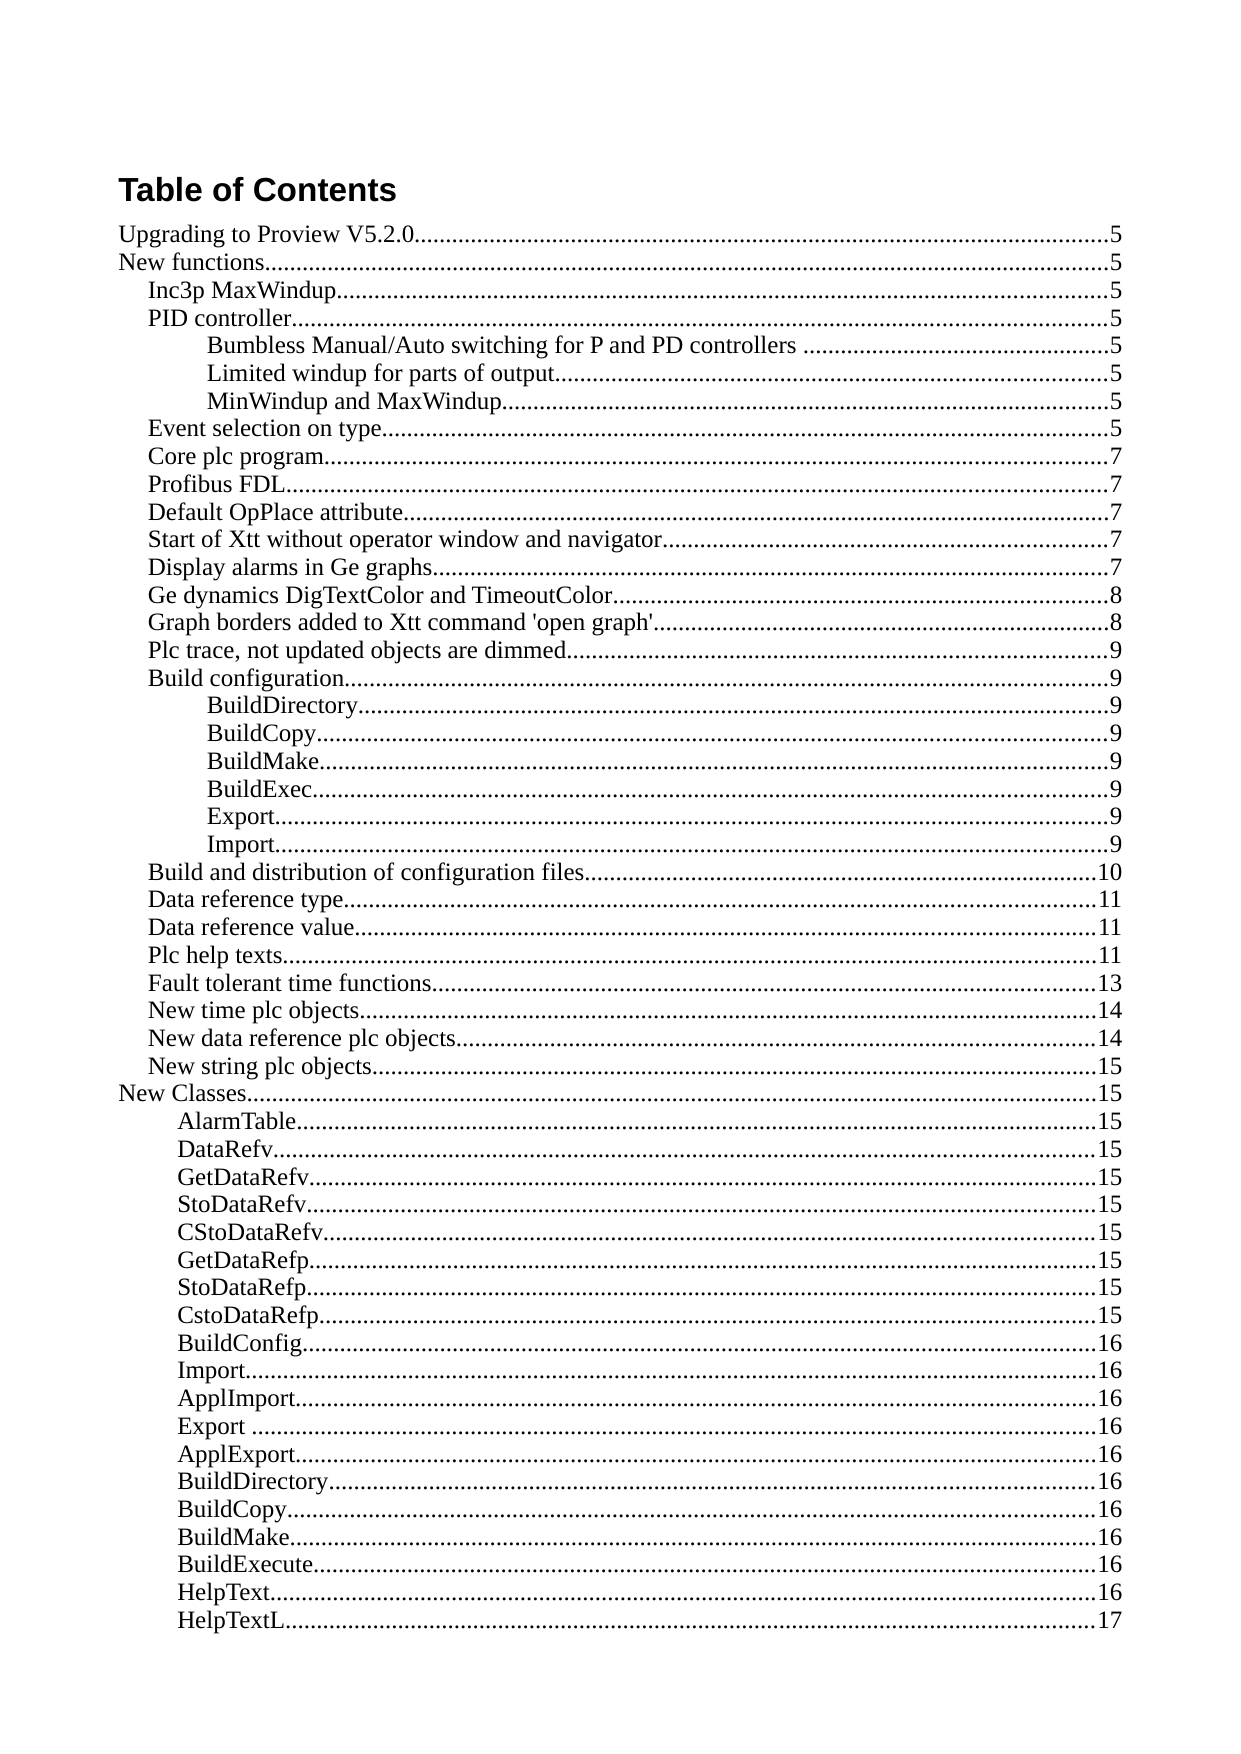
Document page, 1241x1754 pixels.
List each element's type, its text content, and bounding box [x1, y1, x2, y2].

text Plc help texts 11 [148, 941, 1122, 969]
text BuildMake 9 [207, 747, 1122, 775]
text Data reference type 11 [148, 886, 1122, 913]
text BuildCopy 9 [207, 719, 1122, 747]
text Bumbless Manual/Auto switching for P and PD controllers 5 [207, 331, 1122, 359]
text Import 16 [177, 1357, 1122, 1384]
text ApplExport 16 [177, 1440, 1122, 1467]
text MinWindup and MaxWindup 5 [207, 387, 1122, 414]
text BuildExec 9 [207, 775, 1122, 802]
text New data reference plc objects 14 [148, 1024, 1122, 1052]
text HelpText 16 [177, 1578, 1122, 1606]
text New functions 5 [118, 248, 1122, 276]
text GetDataRefv 15 [177, 1163, 1122, 1190]
subtitle Table of Contents [118, 171, 1122, 208]
text DataRefv 15 [177, 1135, 1122, 1163]
text BuildMake 16 [177, 1523, 1122, 1551]
text Profibus FDL 7 [148, 470, 1122, 498]
text Build configuration 9 [148, 664, 1122, 692]
text ApplImport 16 [177, 1384, 1122, 1412]
text New time plc objects 14 [148, 996, 1122, 1024]
text CstoDataRefp 15 [177, 1301, 1122, 1329]
text GetDataRefp 15 [177, 1246, 1122, 1273]
text Display alarms in Ge graphs 7 [148, 553, 1122, 581]
text Plc trace, not updated objects are dimmed 9 [148, 636, 1122, 664]
text Ge dynamics DigTextColor and TimeoutColor 8 [148, 581, 1122, 608]
text HelpTextL 17 [177, 1606, 1122, 1634]
text StoDataRefv 15 [177, 1190, 1122, 1218]
text New string plc objects 15 [148, 1052, 1122, 1079]
text Data reference value 11 [148, 913, 1122, 941]
text Event selection on type 5 [148, 414, 1122, 442]
text Fault tolerant time functions 13 [148, 969, 1122, 996]
text Import 9 [207, 830, 1122, 858]
text Upgrading to Proview V5.2.0 5 [118, 221, 1122, 248]
text Export 16 [177, 1412, 1122, 1440]
text PID controller 5 [148, 304, 1122, 331]
text New Classes 15 [118, 1079, 1122, 1107]
text Default OpPlace attribute 7 [148, 498, 1122, 525]
text AlarmTable 15 [177, 1107, 1122, 1135]
text BuildDirectory 16 [177, 1467, 1122, 1495]
text Build and distribution of configuration files 10 [148, 858, 1122, 886]
text BuildDirectory 9 [207, 692, 1122, 719]
text BuildCopy 16 [177, 1495, 1122, 1523]
text Inc3p MaxWindup 5 [148, 276, 1122, 304]
text BuildConfig 16 [177, 1329, 1122, 1357]
text Export 9 [207, 802, 1122, 830]
text Graph borders added to Xtt command 'open graph' 8 [148, 608, 1122, 636]
text CStoDataRefv 15 [177, 1218, 1122, 1246]
text Core plc program 7 [148, 442, 1122, 470]
text Start of Xtt without operator window and navigator 7 [148, 525, 1122, 553]
text BuildExecute 16 [177, 1551, 1122, 1578]
text StoDataRefp 15 [177, 1273, 1122, 1301]
text Limited windup for parts of output 5 [207, 359, 1122, 387]
